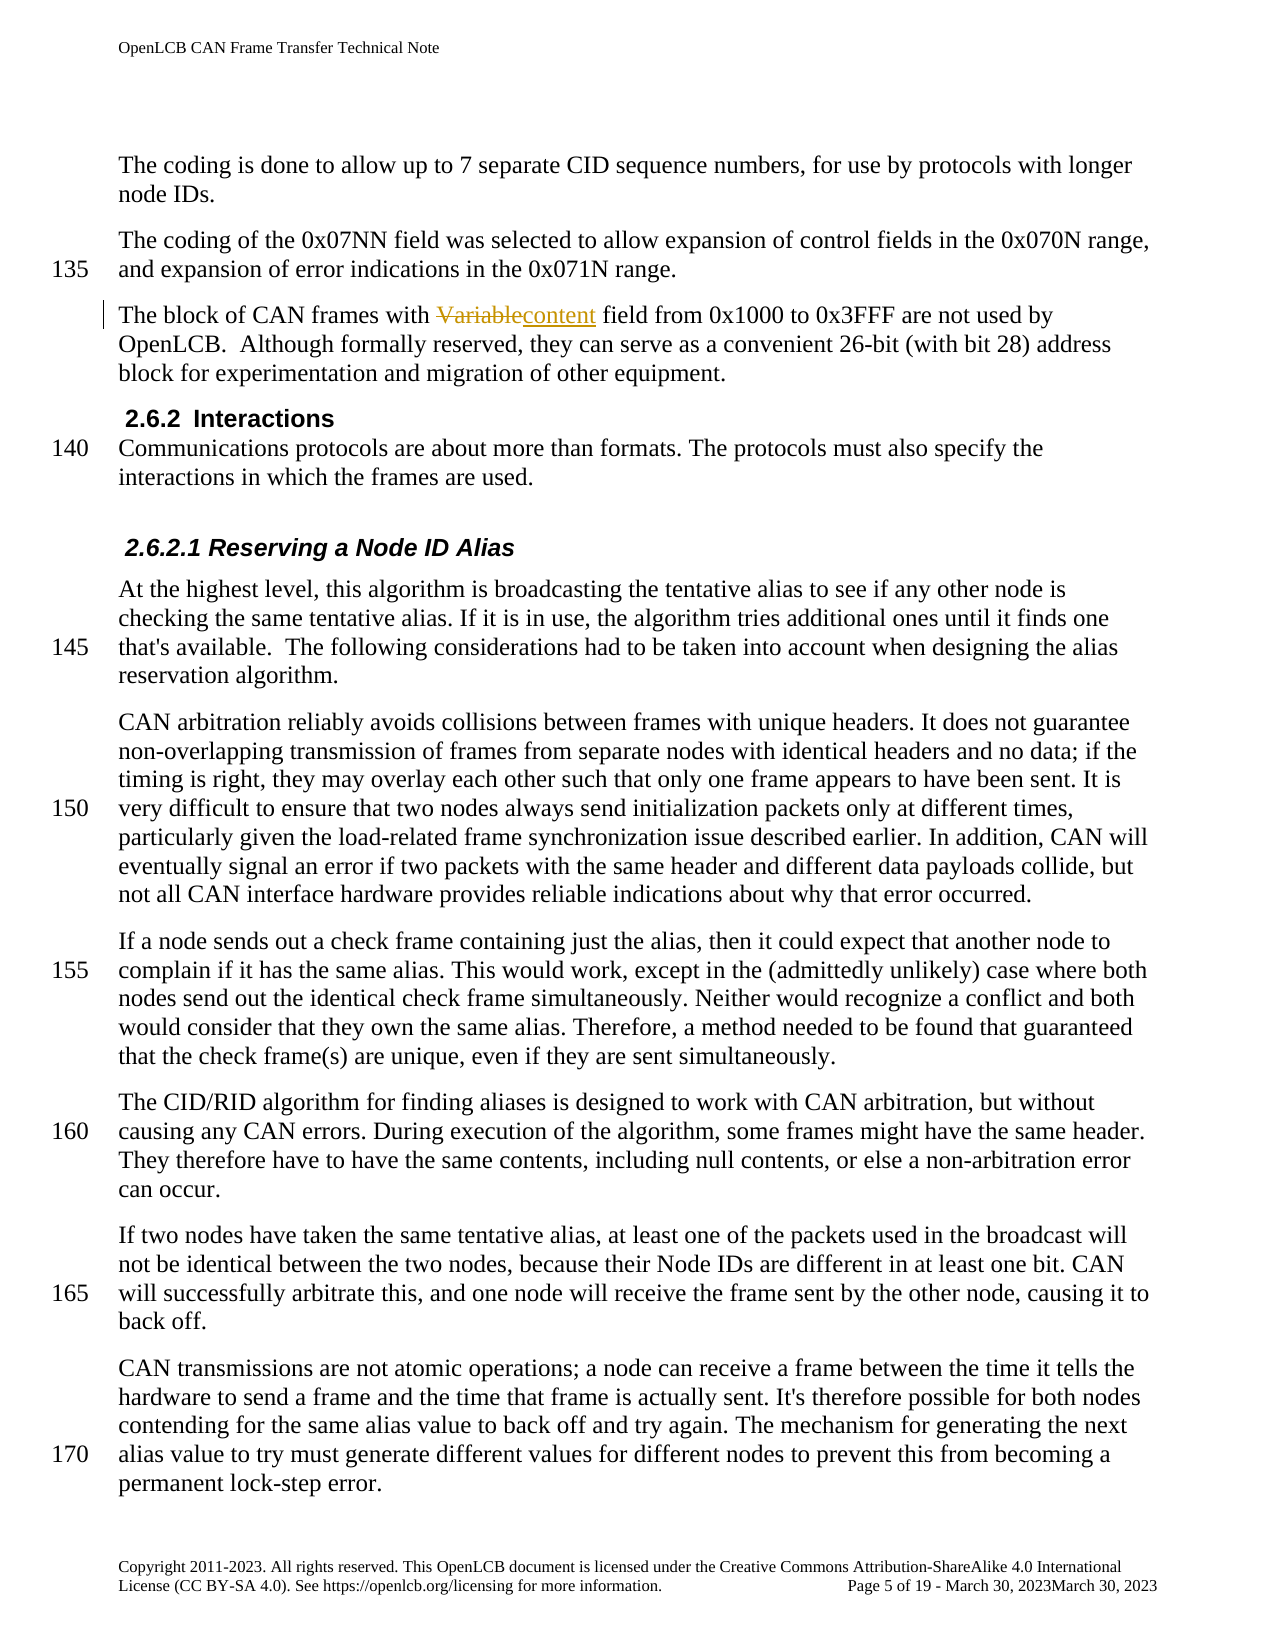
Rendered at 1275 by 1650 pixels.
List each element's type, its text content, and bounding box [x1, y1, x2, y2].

text If a node sends out a check frame containing just the alias, then it could expect that another node to complain if it has the same alias. This would work, except in the (admittedly unlikely) case where both nodes send out the identical check frame simultaneously. Neither would recognize a conflict and both would consider that they own the same alias. Therefore, a method needed to be found that guaranteed that the check frame(s) are unique, even if they are sent simultaneously. [118, 926, 1157, 1070]
text CAN transmissions are not atomic operations; a node can receive a frame between the time it tells the hardware to send a frame and the time that frame is actually sent. It's therefore possible for both nodes contending for the same alias value to back off and try again. The mechanism for generating the next alias value to try must generate different values for different nodes to prevent this from becoming a permanent lock-step error. [118, 1353, 1157, 1497]
text Communications protocols are about more than formats. The protocols must also specify the interactions in which the frames are used. [118, 433, 1157, 491]
subtitle Reserving a Node ID Alias [118, 533, 1157, 562]
text At the highest level, this algorithm is broadcasting the tentative alias to see if any other node is checking the same tentative alias. If it is in use, the algorithm tries additional ones until it finds one that's available. The following considerations had to be taken into account when designing the alias reservation algorithm. [118, 574, 1157, 689]
text The block of CAN frames with content field from 0x1000 to 0x3FFF are not used by OpenLCB. Although formally reserved, they can serve as a convenient 26-bit (with bit 28) address block for experimentation and migration of other equipment. [118, 300, 1157, 387]
text The CID/RID algorithm for finding aliases is designed to work with CAN arbitration, but without causing any CAN errors. During execution of the algorithm, some frames might have the same header. They therefore have to have the same contents, including null contents, or else a non-arbitration error can occur. [118, 1087, 1157, 1202]
text CAN arbitration reliably avoids collisions between frames with unique headers. It does not guarantee non-overlapping transmission of frames from separate nodes with identical headers and no data; if the timing is right, they may overlay each other such that only one frame appears to have been sent. It is very difficult to ensure that two nodes always send initialization packets only at different times, particularly given the load-related frame synchronization issue described earlier. In addition, CAN will eventually signal an error if two packets with the same header and different data payloads collide, but not all CAN interface hardware provides reliable indications about why that error occurred. [118, 707, 1157, 908]
text If two nodes have taken the same tentative alias, at least one of the packets used in the broadcast will not be identical between the two nodes, because their Node IDs are different in at least one bit. CAN will successfully arbitrate this, and one node will receive the frame sent by the other node, causing it to back off. [118, 1220, 1157, 1335]
subtitle Interactions [118, 404, 1157, 433]
text The coding is done to allow up to 7 separate CID sequence numbers, for use by protocols with longer node IDs. [118, 150, 1157, 207]
text The coding of the 0x07NN field was selected to allow expansion of control fields in the 0x070N range, and expansion of error indications in the 0x071N range. [118, 225, 1157, 283]
